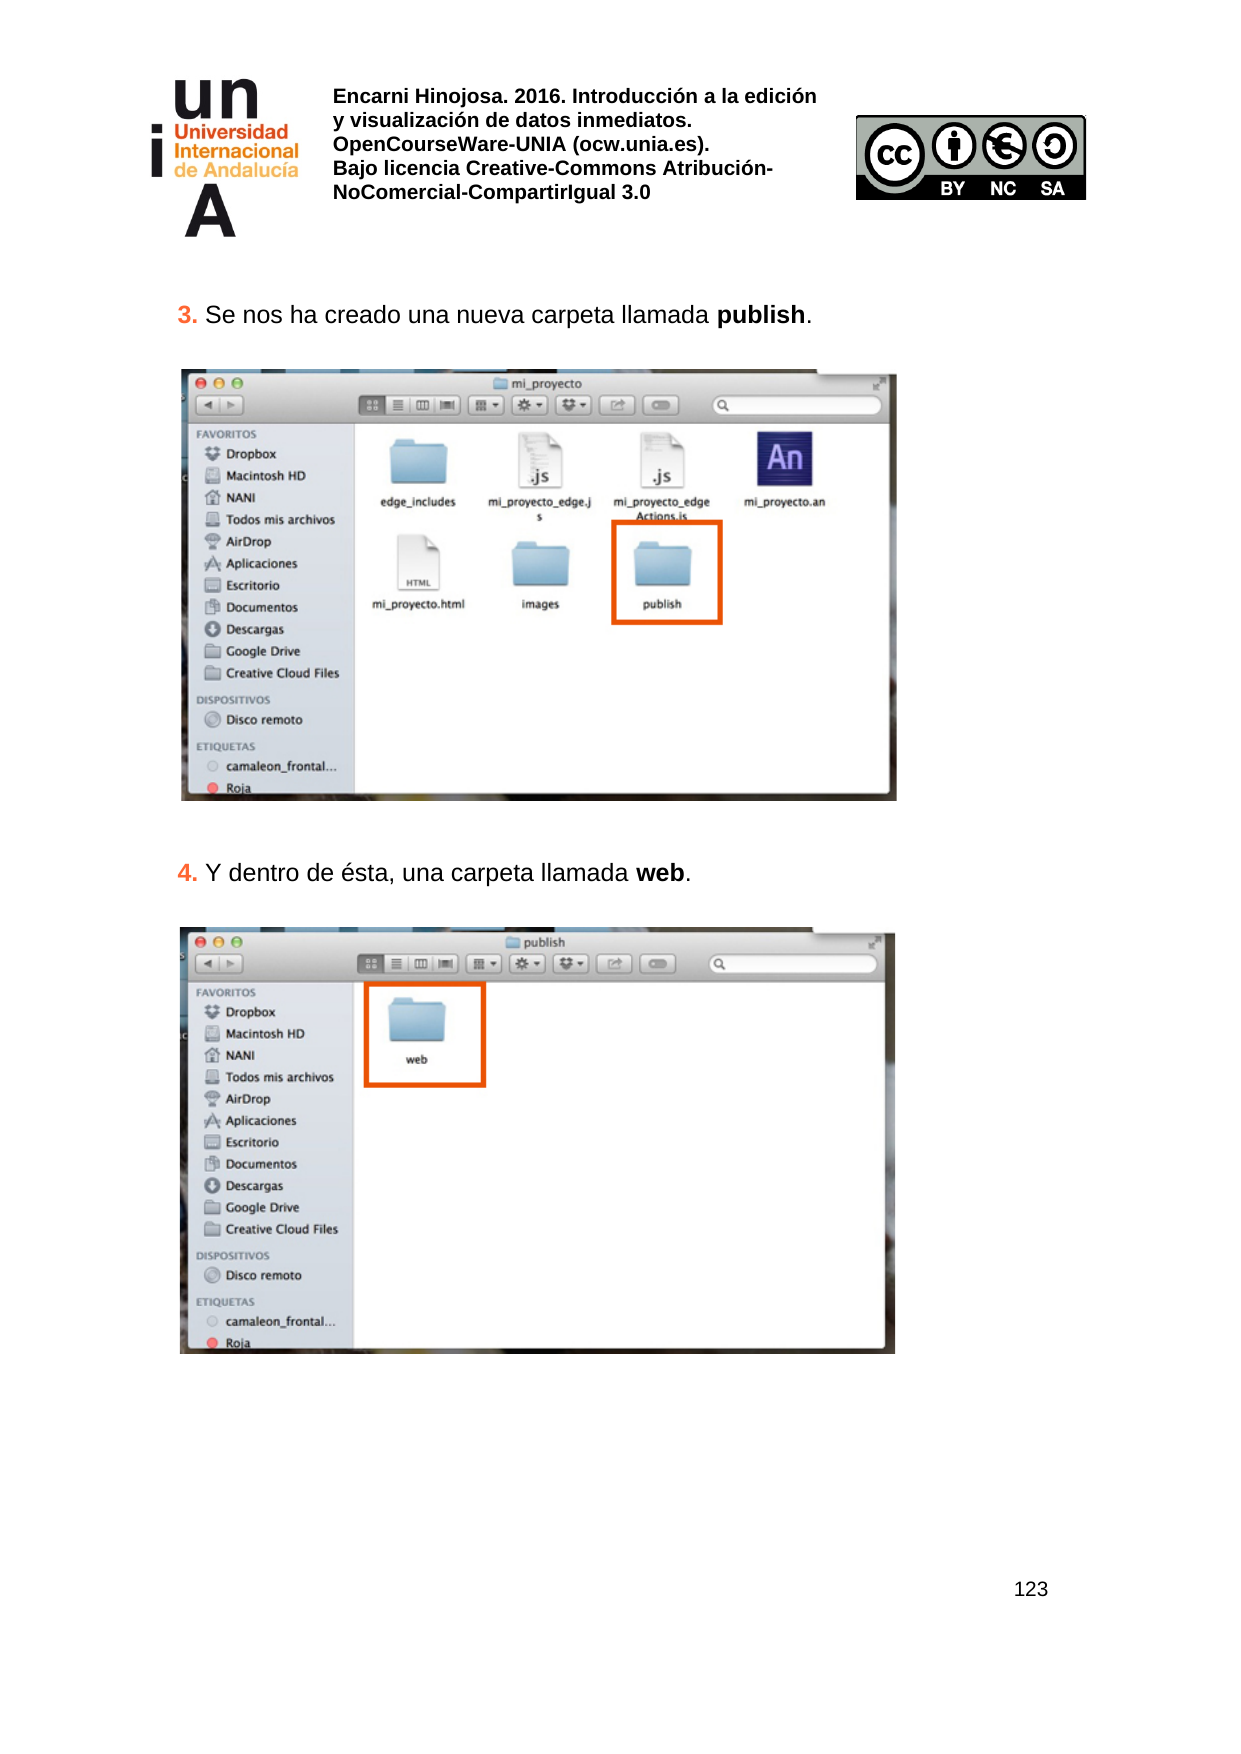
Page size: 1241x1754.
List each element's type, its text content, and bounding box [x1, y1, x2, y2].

subtitle 4. Y dentro de ésta, una carpeta llamada web. [177, 858, 1048, 916]
subtitle 3. Se nos ha creado una nueva carpeta llamada publish. [177, 300, 1048, 357]
picture [179, 927, 896, 1354]
picture [181, 369, 897, 801]
picture [148, 75, 303, 240]
